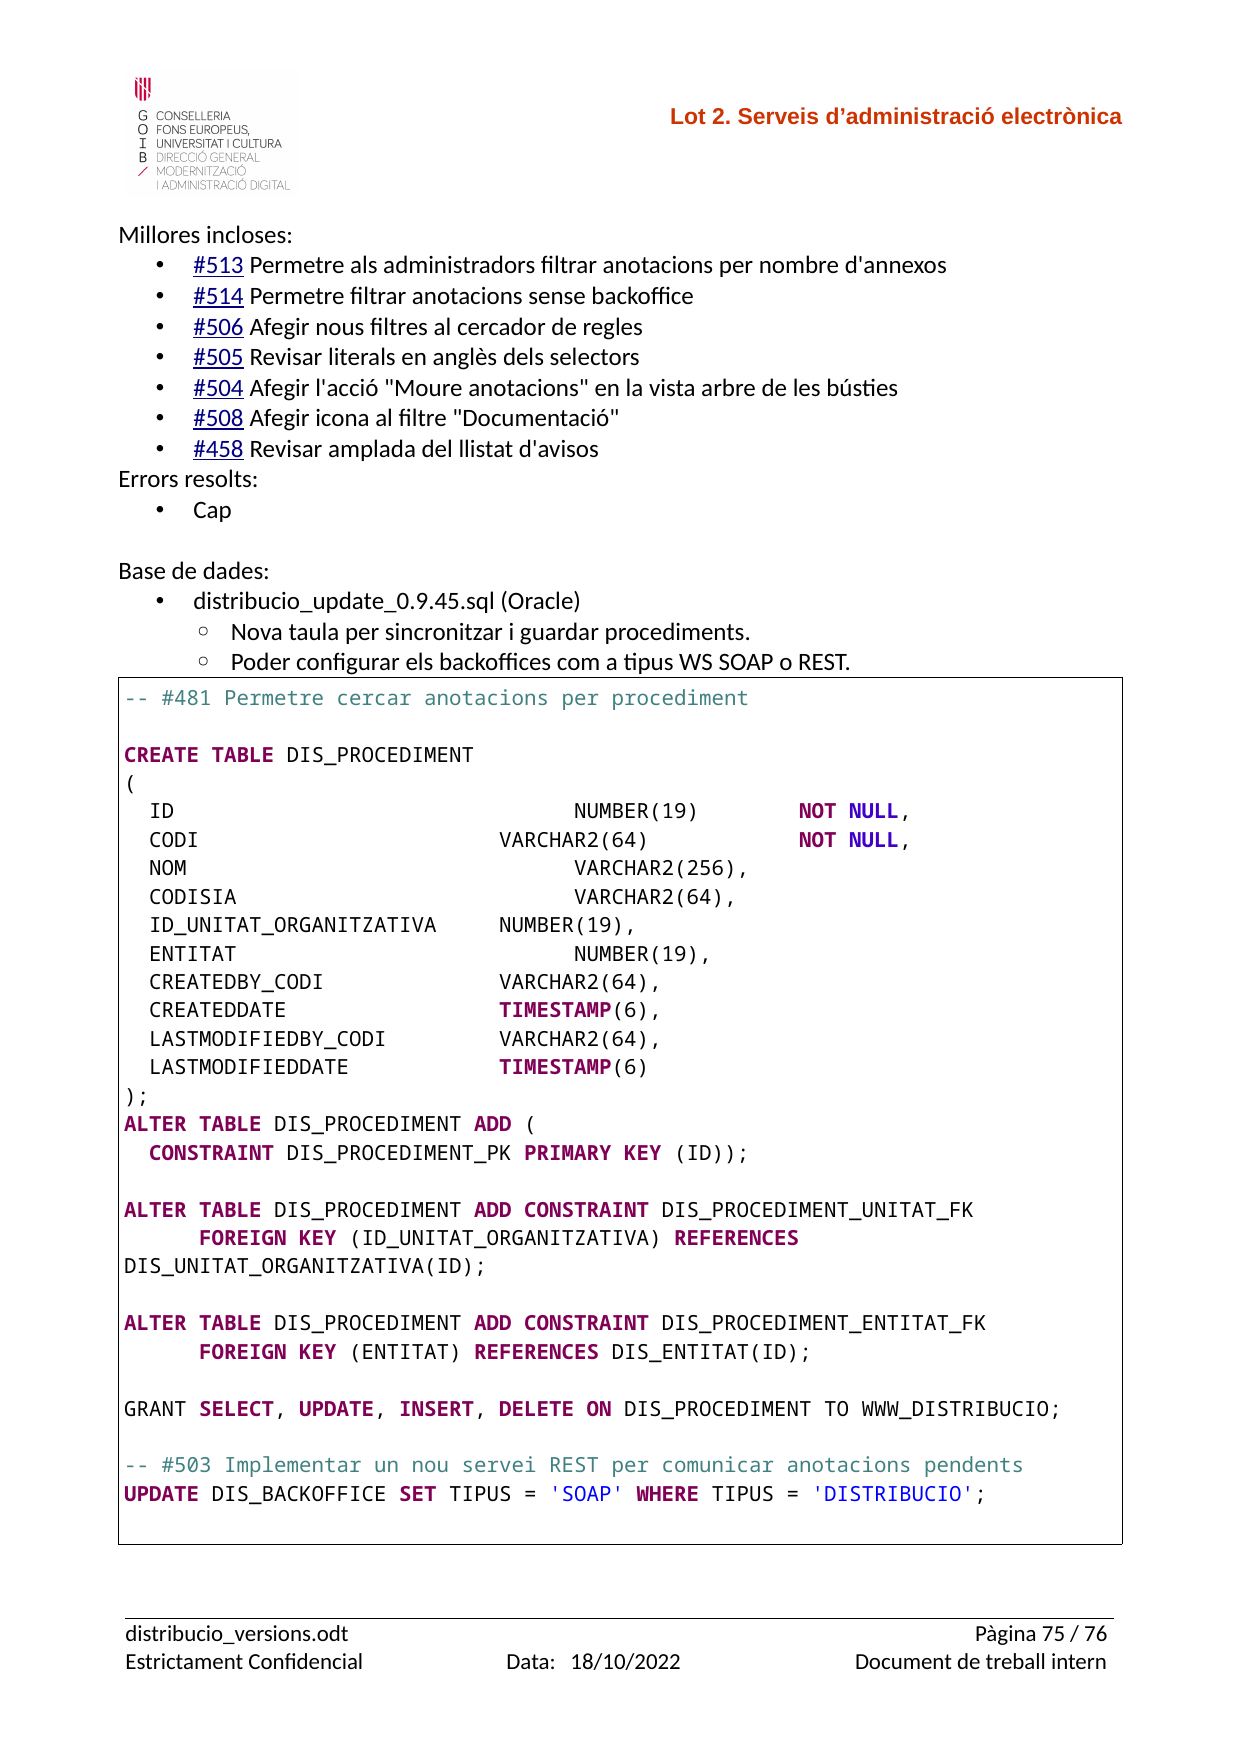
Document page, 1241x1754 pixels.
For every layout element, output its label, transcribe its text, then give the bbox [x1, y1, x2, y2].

text Base de dades: [118, 555, 1122, 585]
list #504 Afegir l'acció "Moure anotacions" en la vista arbre de les bústies [156, 372, 1122, 402]
table_header -- #481 Permetre cercar anotacions per procediment CREATE TABLE DIS_PROCEDIMENT ( ID NUMBER(19) NOT NULL, CODI VARCHAR2(64) NOT NULL, NOM VARCHAR2(256), CODISIA VARCHAR2(64), ID_UNITAT_ORGANITZATIVA NUMBER(19), ENTITAT NUMBER(19), CREATEDBY_CODI VARCHAR2(64), CREATEDDATE TIMESTAMP(6), LASTMODIFIEDBY_CODI VARCHAR2(64), LASTMODIFIEDDATE TIMESTAMP(6) ); ALTER TABLE DIS_PROCEDIMENT ADD ( CONSTRAINT DIS_PROCEDIMENT_PK PRIMARY KEY (ID)); ALTER TABLE DIS_PROCEDIMENT ADD CONSTRAINT DIS_PROCEDIMENT_UNITAT_FK FOREIGN KEY (ID_UNITAT_ORGANITZATIVA) REFERENCES DIS_UNITAT_ORGANITZATIVA(ID); ALTER TABLE DIS_PROCEDIMENT ADD CONSTRAINT DIS_PROCEDIMENT_ENTITAT_FK FOREIGN KEY (ENTITAT) REFERENCES DIS_ENTITAT(ID); GRANT SELECT, UPDATE, INSERT, DELETE ON DIS_PROCEDIMENT TO WWW_DISTRIBUCIO; -- #503 Implementar un nou servei REST per comunicar anotacions pendents UPDATE DIS_BACKOFFICE SET TIPUS = 'SOAP' WHERE TIPUS = 'DISTRIBUCIO'; [119, 678, 1122, 1544]
list #514 Permetre filtrar anotacions sense backoffice [156, 280, 1122, 311]
list #508 Afegir icona al filtre "Documentació" [156, 402, 1122, 433]
list Nova taula per sincronitzar i guardar procediments. [193, 616, 1122, 646]
list #458 Revisar amplada del llistat d'avisos [156, 433, 1122, 463]
list Poder configurar els backoffices com a tipus WS SOAP o REST. [193, 646, 1122, 677]
list #505 Revisar literals en anglès dels selectors [156, 341, 1122, 372]
list #513 Permetre als administradors filtrar anotacions per nombre d'annexos [156, 250, 1122, 280]
text Errors resolts: [118, 463, 1122, 494]
picture [126, 70, 299, 197]
list #506 Afegir nous filtres al cercador de regles [156, 311, 1122, 341]
text Millores incloses: [118, 219, 1122, 250]
list distribucio_update_0.9.45.sql (Oracle) [156, 585, 1122, 616]
list Cap [156, 494, 1122, 524]
